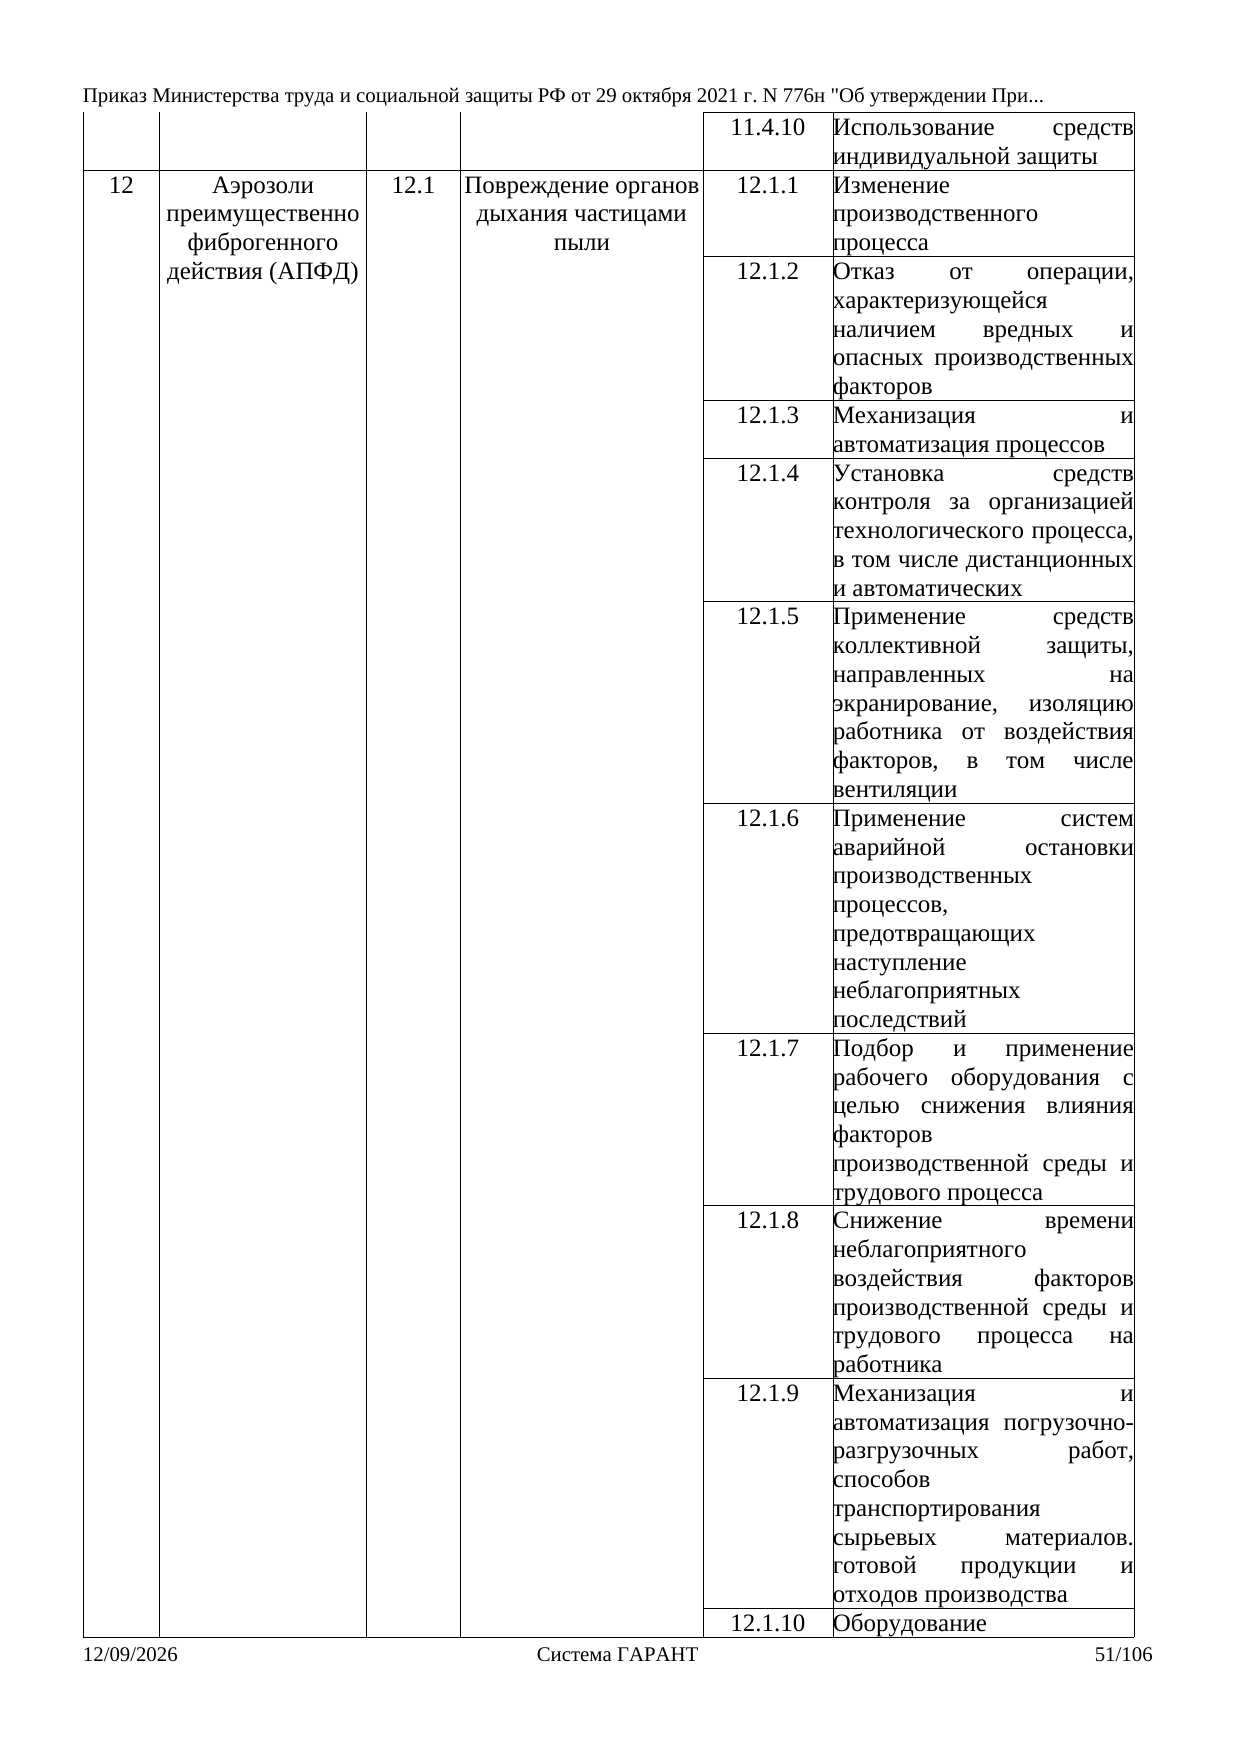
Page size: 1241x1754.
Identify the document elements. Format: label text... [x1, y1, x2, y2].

table_cell 12.1.7 [704, 1034, 833, 1205]
table_cell Снижение времени неблагоприятного воздействия факторов производственной среды и трудового процесса на работника [834, 1206, 1134, 1378]
table_cell 12.1.3 [704, 401, 833, 458]
table_cell [461, 112, 703, 170]
table_cell 12.1.8 [704, 1206, 833, 1378]
table_cell Использование средств индивидуальной защиты [834, 113, 1134, 170]
table_cell 12.1.5 [704, 602, 833, 803]
table_cell Применение средств коллективной защиты, направленных на экранирование, изоляцию работника от воздействия факторов, в том числе вентиляции [834, 602, 1134, 803]
table_cell 12.1.4 [704, 459, 833, 601]
table_cell Механизация и автоматизация погрузочно-разгрузочных работ, способов транспортирования сырьевых материалов. готовой продукции и отходов производства [834, 1379, 1134, 1608]
table_cell Оборудование [834, 1609, 1134, 1637]
table_cell 11.4.10 [704, 113, 833, 170]
table_cell Применение систем аварийной остановки производственных процессов, предотвращающих наступление неблагоприятных последствий [834, 804, 1134, 1033]
table_cell 12 [84, 171, 159, 1637]
table_cell Повреждение органов дыхания частицами пыли [461, 171, 703, 1637]
table_cell Изменение производственного процесса [834, 171, 1134, 256]
table_cell 12.1.1 [704, 171, 833, 256]
table_cell 12.1 [367, 171, 460, 1637]
table_cell Аэрозоли преимущественно фиброгенного действия (АПФД) [160, 171, 366, 1637]
table_cell Подбор и применение рабочего оборудования с целью снижения влияния факторов производственной среды и трудового процесса [834, 1034, 1134, 1205]
table_cell Механизация и автоматизация процессов [834, 401, 1134, 458]
table_cell 12.1.10 [704, 1609, 833, 1637]
table_cell Отказ от операции, характеризующейся наличием вредных и опасных производственных факторов [834, 257, 1134, 400]
table_cell Установка средств контроля за организацией технологического процесса, в том числе дистанционных и автоматических [834, 459, 1134, 601]
table_cell [367, 112, 460, 170]
table_cell 12.1.9 [704, 1379, 833, 1608]
table_cell 12.1.6 [704, 804, 833, 1033]
table_cell [160, 112, 366, 170]
table_cell 12.1.2 [704, 257, 833, 400]
table_cell [84, 112, 159, 170]
